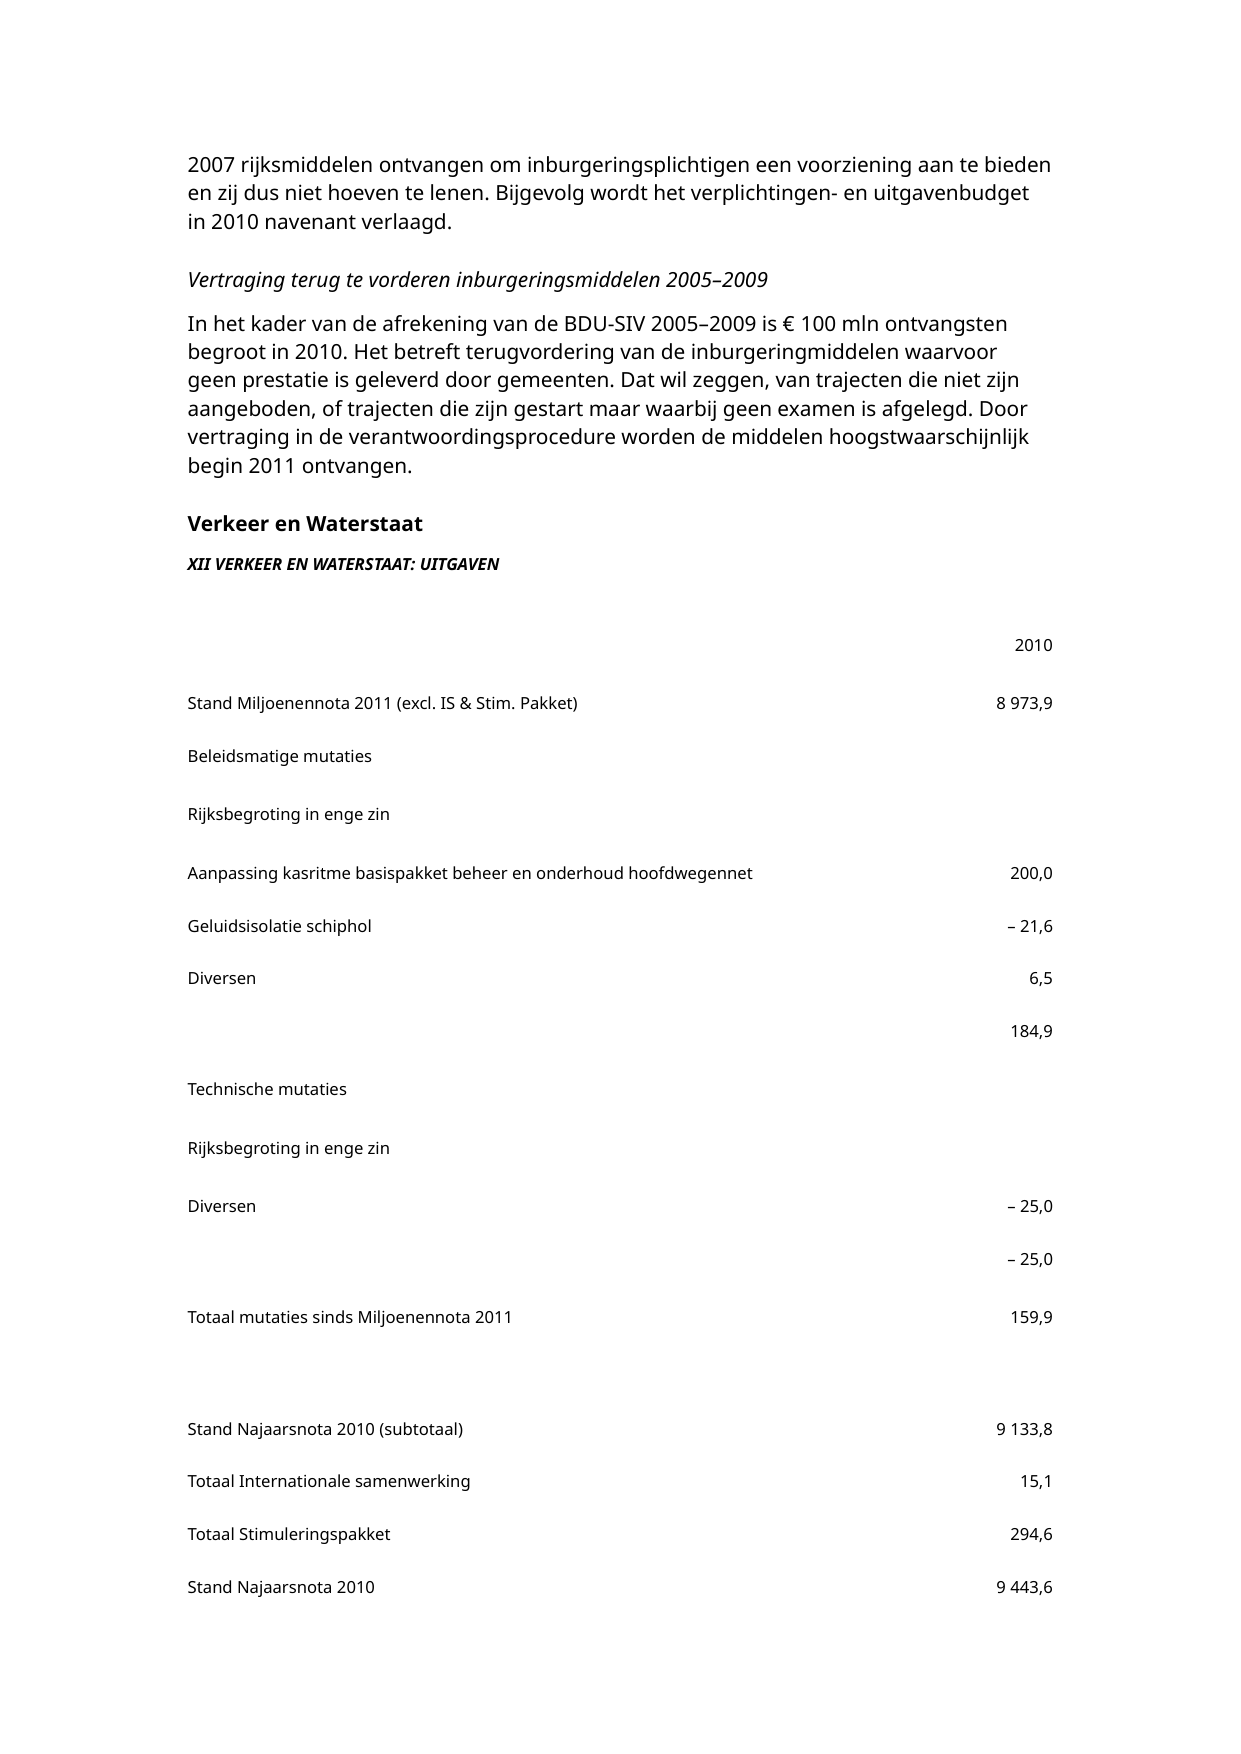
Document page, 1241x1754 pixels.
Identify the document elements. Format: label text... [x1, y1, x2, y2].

table_cell [188, 1020, 879, 1078]
table_cell Beleidsmatige mutaties [188, 745, 879, 803]
text Verkeer en Waterstaat [187, 509, 1053, 538]
table_cell 8 973,9 [880, 692, 1053, 744]
table_cell – 25,0 [880, 1195, 1053, 1248]
table_cell Geluidsisolatie schiphol [188, 914, 879, 967]
table_header 2010 [880, 634, 1053, 692]
table_cell [880, 745, 1053, 803]
table_cell Diversen [188, 1195, 879, 1248]
table_cell Technische mutaties [188, 1078, 879, 1136]
table_header [188, 634, 879, 692]
text XII VERKEER EN WATERSTAAT: UITGAVEN [187, 553, 1053, 576]
table_cell Totaal Internationale samenwerking [188, 1470, 879, 1523]
table_cell [880, 1078, 1053, 1136]
text 2007 rijksmiddelen ontvangen om inburgeringsplichtigen een voorziening aan te bieden en zij dus niet hoeven te lenen. Bijgevolg wordt het verplichtingen- en uitgavenbudget in 2010 navenant verlaagd. [187, 150, 1053, 235]
table_cell Totaal Stimuleringspakket [188, 1523, 879, 1575]
table_cell Rijksbegroting in enge zin [188, 803, 879, 861]
table_cell 200,0 [880, 861, 1053, 914]
table_cell Stand Miljoenennota 2011 (excl. IS & Stim. Pakket) [188, 692, 879, 744]
table_cell Rijksbegroting in enge zin [188, 1136, 879, 1195]
text Vertraging terug te vorderen inburgeringsmiddelen 2005–2009 [187, 265, 1053, 294]
table_cell – 21,6 [880, 914, 1053, 967]
table_cell 9 133,8 [880, 1417, 1053, 1470]
table_cell [188, 1248, 879, 1306]
table_cell Aanpassing kasritme basispakket beheer en onderhoud hoofdwegennet [188, 861, 879, 914]
table_cell Totaal mutaties sinds Miljoenennota 2011 [188, 1306, 879, 1359]
table_cell Stand Najaarsnota 2010 (subtotaal) [188, 1417, 879, 1470]
table_cell 6,5 [880, 967, 1053, 1019]
table_cell 9 443,6 [880, 1575, 1053, 1598]
table_cell [880, 1136, 1053, 1195]
table_cell [880, 803, 1053, 861]
table_cell – 25,0 [880, 1248, 1053, 1306]
table_cell [880, 1359, 1053, 1417]
table_cell [188, 1359, 879, 1417]
table_cell 294,6 [880, 1523, 1053, 1575]
table_cell 184,9 [880, 1020, 1053, 1078]
table_cell 159,9 [880, 1306, 1053, 1359]
text In het kader van de afrekening van de BDU-SIV 2005–2009 is € 100 mln ontvangsten begroot in 2010. Het betreft terugvordering van de inburgeringmiddelen waarvoor geen prestatie is geleverd door gemeenten. Dat wil zeggen, van trajecten die niet zijn aangeboden, of trajecten die zijn gestart maar waarbij geen examen is afgelegd. Door vertraging in de verantwoordingsprocedure worden de middelen hoogstwaarschijnlijk begin 2011 ontvangen. [187, 309, 1053, 479]
table_cell Diversen [188, 967, 879, 1019]
table_cell Stand Najaarsnota 2010 [188, 1575, 879, 1598]
table_cell 15,1 [880, 1470, 1053, 1523]
